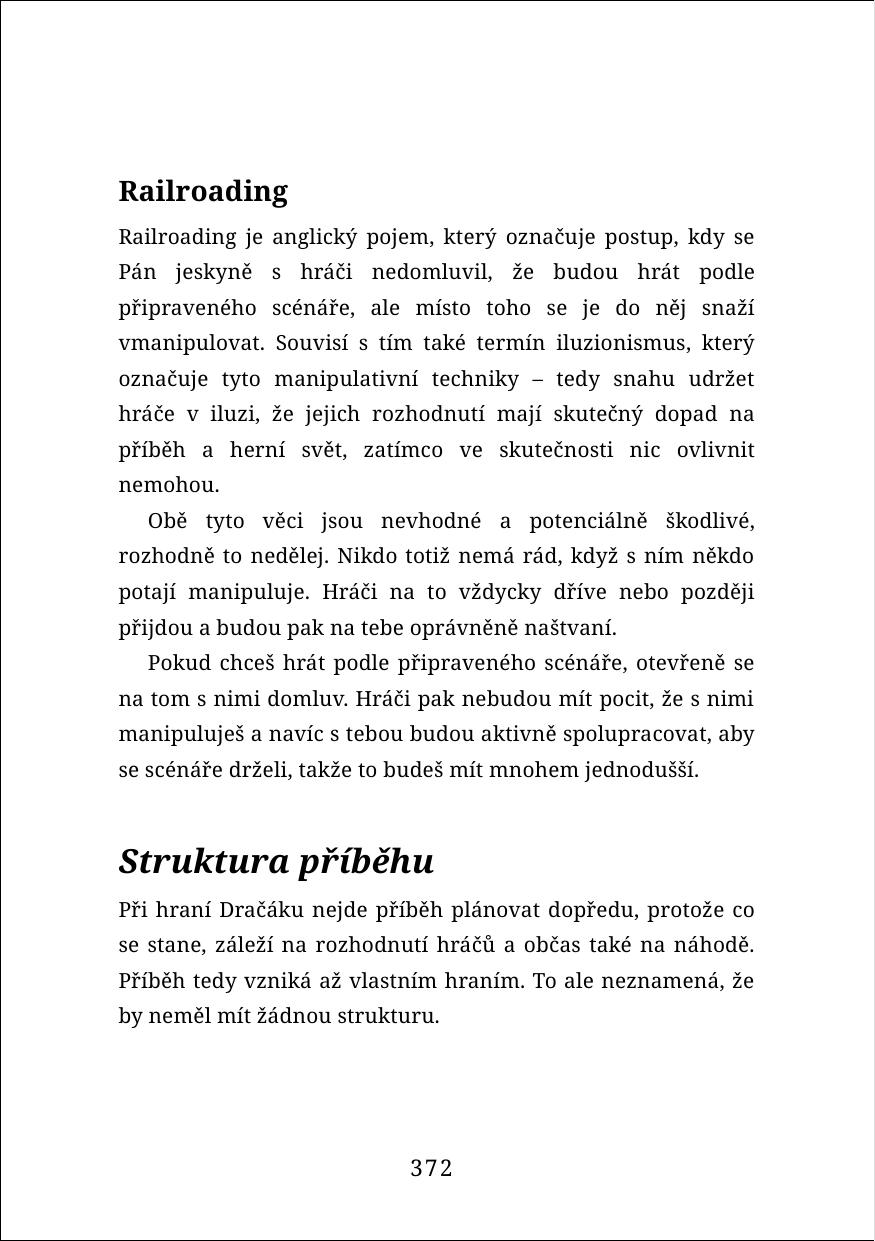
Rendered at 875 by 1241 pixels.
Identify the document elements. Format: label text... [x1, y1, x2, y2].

text Railroading je anglický pojem, který označuje postup, kdy se Pán jeskyně s hráči nedomluvil, že budou hrát podle připraveného scénáře, ale místo toho se je do něj snaží vmanipulovat. Souvisí s tím také termín iluzionismus, který označuje tyto manipulativní techniky – tedy snahu udržet hráče v iluzi, že jejich rozhodnutí mají skutečný dopad na příběh a herní svět, zatímco ve skutečnosti nic ovlivnit nemohou. Obě tyto věci jsou nevhodné a potenciálně škodlivé, rozhodně to nedělej. Nikdo totiž nemá rád, když s ním někdo potají manipuluje. Hráči na to vždycky dříve nebo později přijdou a budou pak na tebe oprávněně naštvaní. Pokud chceš hrát podle připraveného scénáře, otevřeně se na tom s nimi domluv. Hráči pak nebudou mít pocit, že s nimi manipuluješ a navíc s tebou budou aktivně spolupracovat, aby se scénáře drželi, takže to budeš mít mnohem jednodušší. [118, 222, 756, 783]
text Při hraní Dračáku nejde příběh plánovat dopředu, protože co se stane, záleží na rozhodnutí hráčů a občas také na náhodě. Příběh tedy vzniká až vlastním hraním. To ale neznamená, že by neměl mít žádnou strukturu. [118, 895, 756, 1030]
subtitle Railroading [118, 172, 756, 210]
subtitle Struktura příběhu [118, 837, 756, 883]
